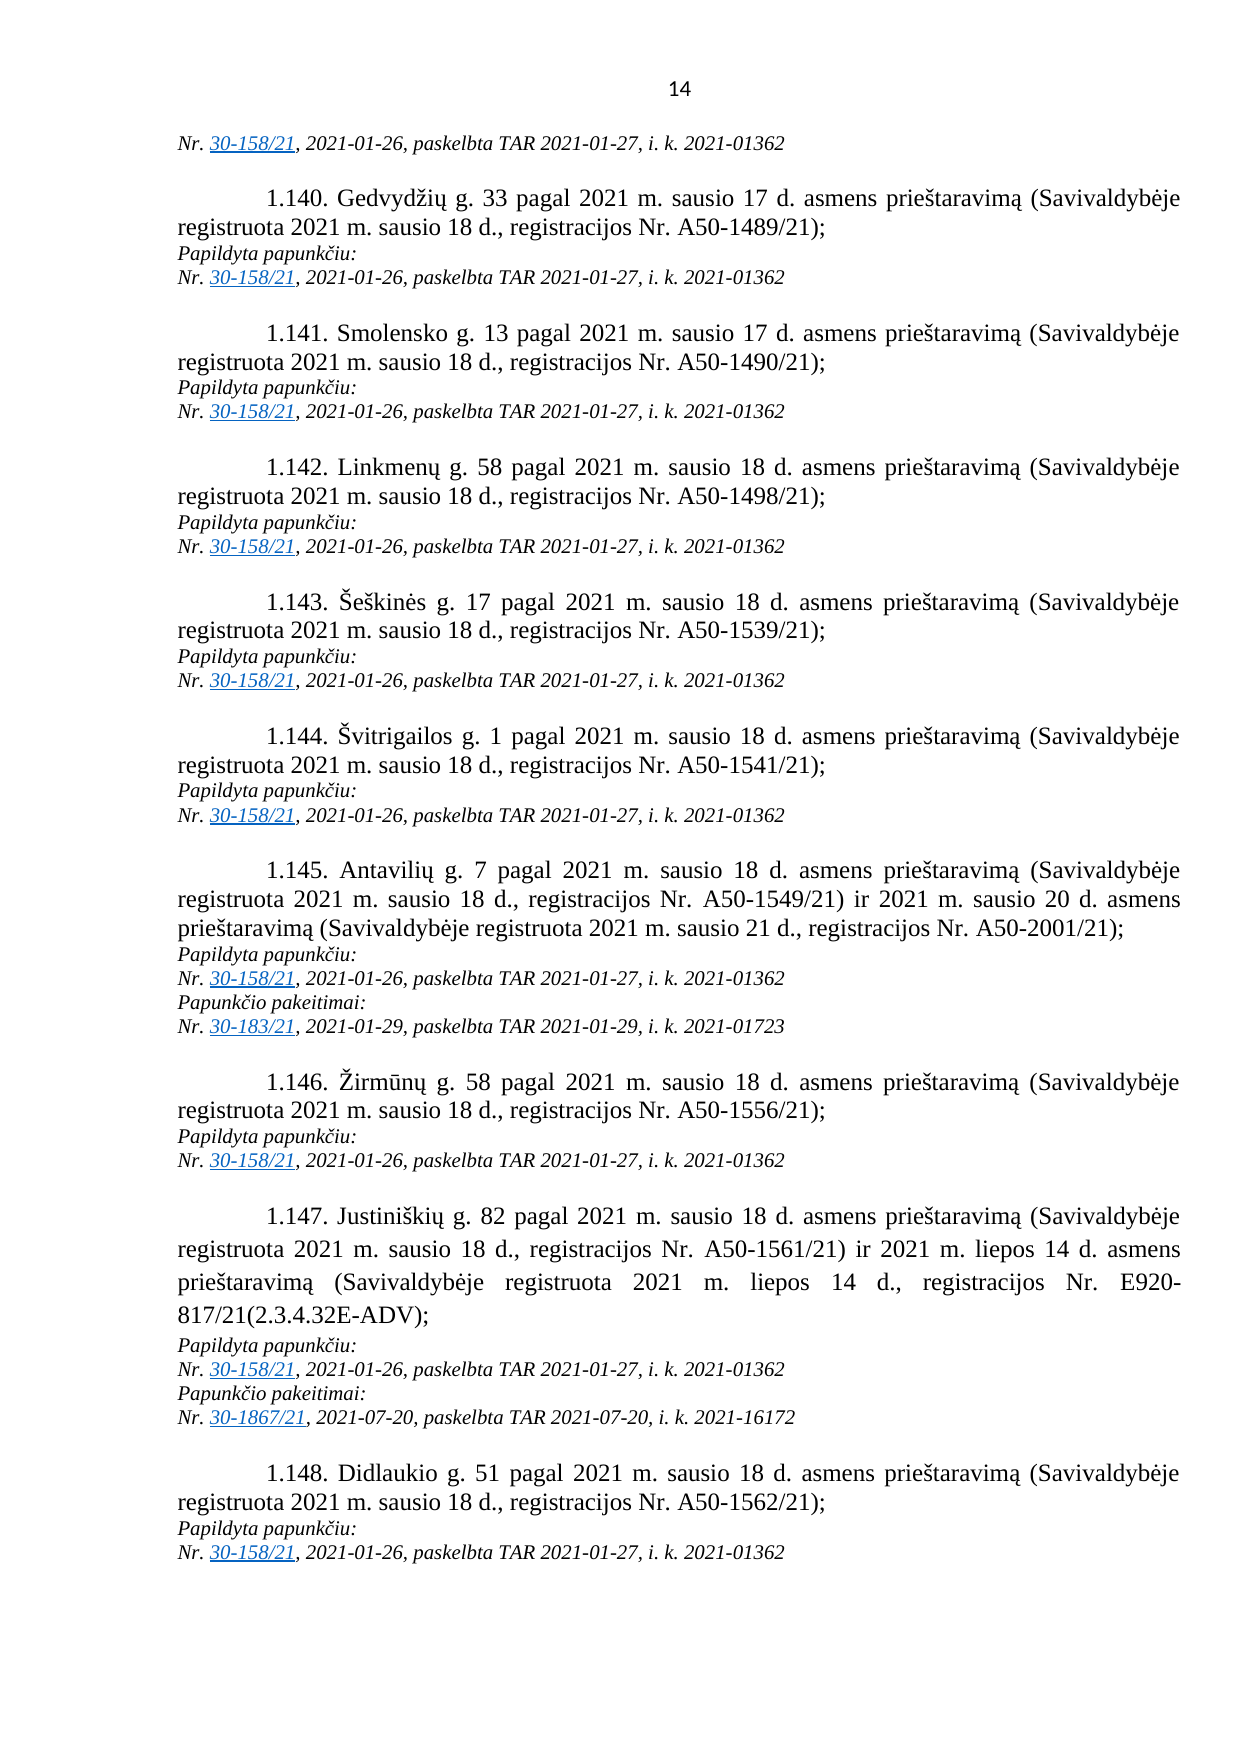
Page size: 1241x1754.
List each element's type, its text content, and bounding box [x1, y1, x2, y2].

text Papildyta papunkčiu: [177, 375, 1181, 399]
text Papildyta papunkčiu: [177, 1516, 1181, 1539]
text Papildyta papunkčiu: [177, 510, 1181, 534]
text Nr. 30-1867/21, 2021-07-20, paskelbta TAR 2021-07-20, i. k. 2021-16172 [177, 1405, 1181, 1429]
text Papildyta papunkčiu: [177, 1333, 1181, 1357]
text Nr. 30-183/21, 2021-01-29, paskelbta TAR 2021-01-29, i. k. 2021-01723 [177, 1014, 1181, 1038]
text 1.146. Žirmūnų g. 58 pagal 2021 m. sausio 18 d. asmens prieštaravimą (Savivaldybėje registruota 2021 m. sausio 18 d., registracijos Nr. A50-1556/21); [177, 1067, 1181, 1124]
text 1.140. Gedvydžių g. 33 pagal 2021 m. sausio 17 d. asmens prieštaravimą (Savivaldybėje registruota 2021 m. sausio 18 d., registracijos Nr. A50-1489/21); [177, 183, 1181, 241]
text Papildyta papunkčiu: [177, 241, 1181, 265]
text Papildyta papunkčiu: [177, 644, 1181, 668]
text Papunkčio pakeitimai: [177, 990, 1181, 1014]
text 1.144. Švitrigailos g. 1 pagal 2021 m. sausio 18 d. asmens prieštaravimą (Savivaldybėje registruota 2021 m. sausio 18 d., registracijos Nr. A50-1541/21); [177, 721, 1181, 778]
text Nr. 30-158/21, 2021-01-26, paskelbta TAR 2021-01-27, i. k. 2021-01362 [177, 131, 1181, 155]
text 1.142. Linkmenų g. 58 pagal 2021 m. sausio 18 d. asmens prieštaravimą (Savivaldybėje registruota 2021 m. sausio 18 d., registracijos Nr. A50-1498/21); [177, 452, 1181, 510]
text 1.143. Šeškinės g. 17 pagal 2021 m. sausio 18 d. asmens prieštaravimą (Savivaldybėje registruota 2021 m. sausio 18 d., registracijos Nr. A50-1539/21); [177, 587, 1181, 644]
text Nr. 30-158/21, 2021-01-26, paskelbta TAR 2021-01-27, i. k. 2021-01362 [177, 1539, 1181, 1564]
text Papunkčio pakeitimai: [177, 1381, 1181, 1405]
text Nr. 30-158/21, 2021-01-26, paskelbta TAR 2021-01-27, i. k. 2021-01362 [177, 399, 1181, 423]
text Nr. 30-158/21, 2021-01-26, paskelbta TAR 2021-01-27, i. k. 2021-01362 [177, 265, 1181, 289]
text 1.148. Didlaukio g. 51 pagal 2021 m. sausio 18 d. asmens prieštaravimą (Savivaldybėje registruota 2021 m. sausio 18 d., registracijos Nr. A50-1562/21); [177, 1458, 1181, 1516]
text Papildyta papunkčiu: [177, 1124, 1181, 1148]
text 1.145. Antavilių g. 7 pagal 2021 m. sausio 18 d. asmens prieštaravimą (Savivaldybėje registruota 2021 m. sausio 18 d., registracijos Nr. A50-1549/21) ir 2021 m. sausio 20 d. asmens prieštaravimą (Savivaldybėje registruota 2021 m. sausio 21 d., registracijos Nr. A50-2001/21); [177, 855, 1181, 942]
text Nr. 30-158/21, 2021-01-26, paskelbta TAR 2021-01-27, i. k. 2021-01362 [177, 966, 1181, 990]
text Papildyta papunkčiu: [177, 778, 1181, 802]
text Nr. 30-158/21, 2021-01-26, paskelbta TAR 2021-01-27, i. k. 2021-01362 [177, 802, 1181, 827]
text 1.147. Justiniškių g. 82 pagal 2021 m. sausio 18 d. asmens prieštaravimą (Savivaldybėje registruota 2021 m. sausio 18 d., registracijos Nr. A50-1561/21) ir 2021 m. liepos 14 d. asmens prieštaravimą (Savivaldybėje registruota 2021 m. liepos 14 d., registracijos Nr. E920-817/21(2.3.4.32E-ADV); [177, 1201, 1181, 1329]
text Nr. 30-158/21, 2021-01-26, paskelbta TAR 2021-01-27, i. k. 2021-01362 [177, 668, 1181, 692]
text Nr. 30-158/21, 2021-01-26, paskelbta TAR 2021-01-27, i. k. 2021-01362 [177, 1357, 1181, 1381]
text Nr. 30-158/21, 2021-01-26, paskelbta TAR 2021-01-27, i. k. 2021-01362 [177, 534, 1181, 558]
text Nr. 30-158/21, 2021-01-26, paskelbta TAR 2021-01-27, i. k. 2021-01362 [177, 1148, 1181, 1172]
text 1.141. Smolensko g. 13 pagal 2021 m. sausio 17 d. asmens prieštaravimą (Savivaldybėje registruota 2021 m. sausio 18 d., registracijos Nr. A50-1490/21); [177, 318, 1181, 375]
text Papildyta papunkčiu: [177, 942, 1181, 966]
